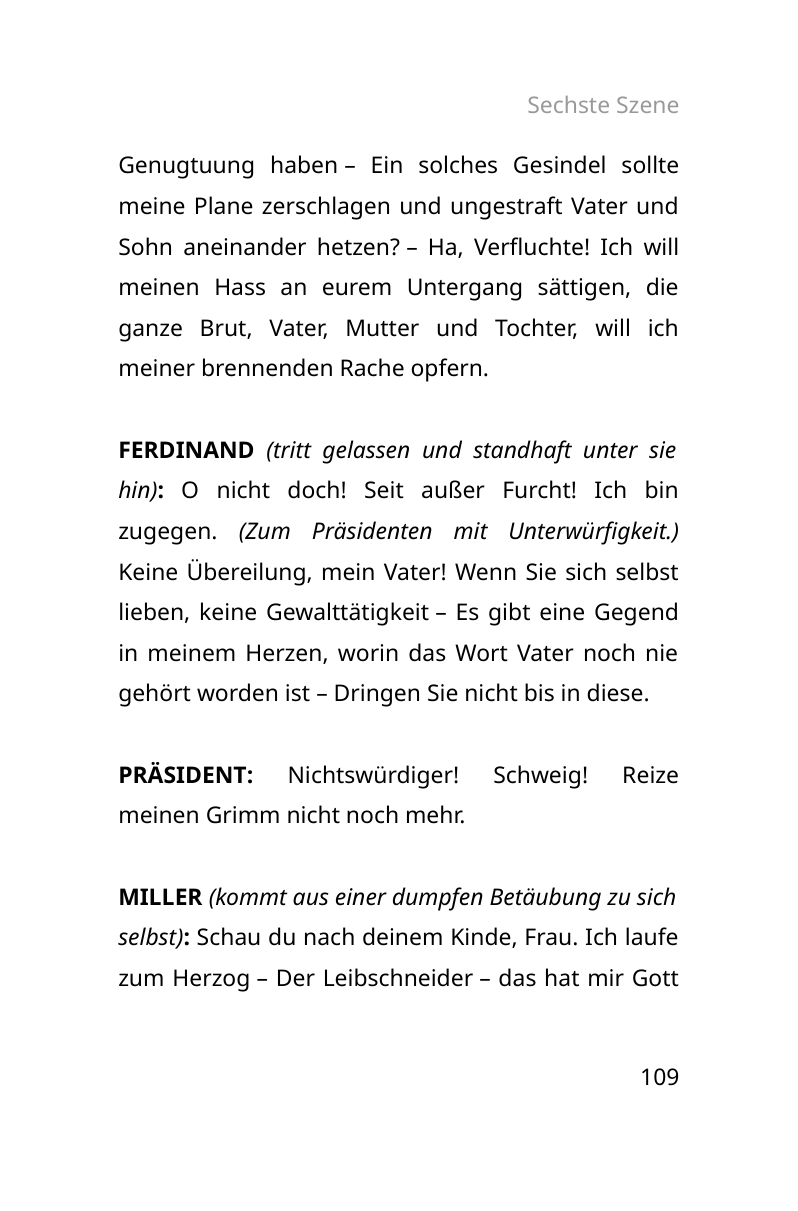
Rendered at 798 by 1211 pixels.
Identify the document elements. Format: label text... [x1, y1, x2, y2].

text Genugtuung haben – Ein solches Gesindel sollte meine Plane zerschlagen und ungestraft Vater und Sohn aneinander hetzen? – Ha, Verfluchte! Ich will meinen Hass an eurem Untergang sättigen, die ganze Brut, Vater, Mutter und Tochter, will ich meiner brennenden Rache opfern. [118, 149, 679, 384]
text PRÄSIDENT: Nichtswürdiger! Schweig! Reize meinen Grimm nicht noch mehr. [118, 730, 679, 831]
text MILLER (kommt aus einer dumpfen Betäubung zu sich selbst): Schau du nach deinem Kinde, Frau. Ich laufe zum Herzog – Der Leibschneider – das hat mir Gott [118, 852, 679, 993]
text FERDINAND (tritt gelassen und standhaft unter sie hin): O nicht doch! Seit außer Furcht! Ich bin zugegen. (Zum Präsidenten mit Unterwürfigkeit.) Keine Übereilung, mein Vater! Wenn Sie sich selbst lieben, keine Gewalttätigkeit – Es gibt eine Gegend in meinem Herzen, worin das Wort Vater noch nie gehört worden ist – Dringen Sie nicht bis in diese. [118, 405, 679, 709]
